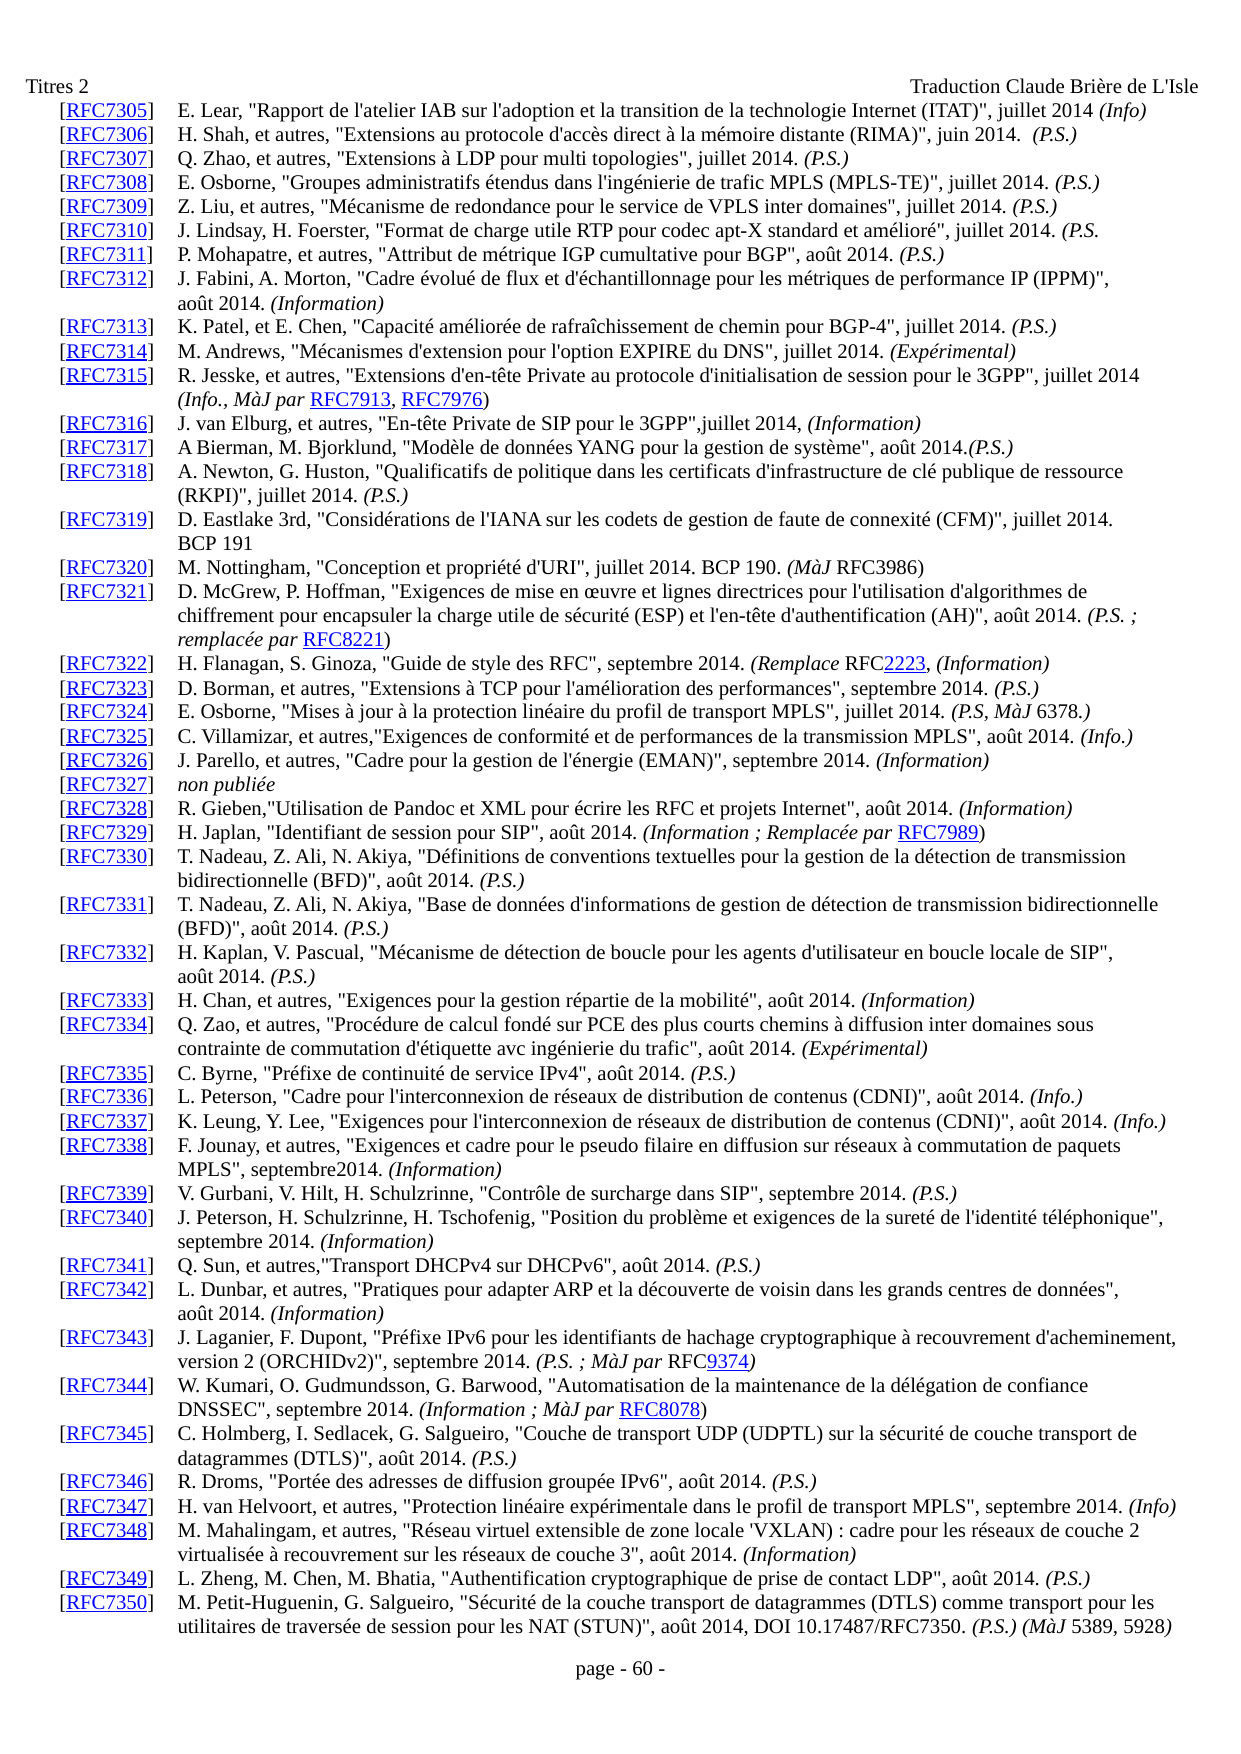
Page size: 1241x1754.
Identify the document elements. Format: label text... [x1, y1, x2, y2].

text [RFC7317] A Bierman, M. Bjorklund, "Modèle de données YANG pour la gestion de système", août 2014.(P.S.) [59, 435, 1181, 459]
text [RFC7319] D. Eastlake 3rd, "Considérations de l'IANA sur les codets de gestion de faute de connexité (CFM)", juillet 2014. BCP 191 [59, 507, 1181, 555]
text [RFC7308] E. Osborne, "Groupes administratifs étendus dans l'ingénierie de trafic MPLS (MPLS-TE)", juillet 2014. (P.S.) [59, 170, 1181, 194]
text [RFC7321] D. McGrew, P. Hoffman, "Exigences de mise en œuvre et lignes directrices pour l'utilisation d'algorithmes de chiffrement pour encapsuler la charge utile de sécurité (ESP) et l'en-tête d'authentification (AH)", août 2014. (P.S. ; remplacée par RFC8221) [59, 579, 1181, 651]
text [RFC7343] J. Laganier, F. Dupont, "Préfixe IPv6 pour les identifiants de hachage cryptographique à recouvrement d'acheminement, version 2 (ORCHIDv2)", septembre 2014. (P.S. ; MàJ par RFC9374) [59, 1325, 1181, 1373]
text [RFC7346] R. Droms, "Portée des adresses de diffusion groupée IPv6", août 2014. (P.S.) [59, 1469, 1181, 1493]
text [RFC7329] H. Japlan, "Identifiant de session pour SIP", août 2014. (Information ; Remplacée par RFC7989) [59, 820, 1181, 844]
text [RFC7318] A. Newton, G. Huston, "Qualificatifs de politique dans les certificats d'infrastructure de clé publique de ressource (RKPI)", juillet 2014. (P.S.) [59, 459, 1181, 507]
text [RFC7339] V. Gurbani, V. Hilt, H. Schulzrinne, "Contrôle de surcharge dans SIP", septembre 2014. (P.S.) [59, 1181, 1181, 1205]
text [RFC7328] R. Gieben,"Utilisation de Pandoc et XML pour écrire les RFC et projets Internet", août 2014. (Information) [59, 796, 1181, 820]
text [RFC7310] J. Lindsay, H. Foerster, "Format de charge utile RTP pour codec apt-X standard et amélioré", juillet 2014. (P.S. [59, 218, 1181, 242]
text [RFC7316] J. van Elburg, et autres, "En-tête Private de SIP pour le 3GPP",juillet 2014, (Information) [59, 411, 1181, 435]
text [RFC7348] M. Mahalingam, et autres, "Réseau virtuel extensible de zone locale 'VXLAN) : cadre pour les réseaux de couche 2 virtualisée à recouvrement sur les réseaux de couche 3", août 2014. (Information) [59, 1518, 1181, 1566]
text [RFC7331] T. Nadeau, Z. Ali, N. Akiya, "Base de données d'informations de gestion de détection de transmission bidirectionnelle (BFD)", août 2014. (P.S.) [59, 892, 1181, 940]
text [RFC7330] T. Nadeau, Z. Ali, N. Akiya, "Définitions de conventions textuelles pour la gestion de la détection de transmission bidirectionnelle (BFD)", août 2014. (P.S.) [59, 844, 1181, 892]
text [RFC7311] P. Mohapatre, et autres, "Attribut de métrique IGP cumultative pour BGP", août 2014. (P.S.) [59, 242, 1181, 266]
text [RFC7306] H. Shah, et autres, "Extensions au protocole d'accès direct à la mémoire distante (RIMA)", juin 2014. (P.S.) [59, 122, 1181, 146]
text [RFC7344] W. Kumari, O. Gudmundsson, G. Barwood, "Automatisation de la maintenance de la délégation de confiance DNSSEC", septembre 2014. (Information ; MàJ par RFC8078) [59, 1373, 1181, 1421]
text [RFC7349] L. Zheng, M. Chen, M. Bhatia, "Authentification cryptographique de prise de contact LDP", août 2014. (P.S.) [59, 1566, 1181, 1590]
text [RFC7325] C. Villamizar, et autres,"Exigences de conformité et de performances de la transmission MPLS", août 2014. (Info.) [59, 723, 1181, 748]
text [RFC7336] L. Peterson, "Cadre pour l'interconnexion de réseaux de distribution de contenus (CDNI)", août 2014. (Info.) [59, 1084, 1181, 1108]
text [RFC7338] F. Jounay, et autres, "Exigences et cadre pour le pseudo filaire en diffusion sur réseaux à commutation de paquets MPLS", septembre2014. (Information) [59, 1133, 1181, 1181]
text [RFC7314] M. Andrews, "Mécanismes d'extension pour l'option EXPIRE du DNS", juillet 2014. (Expérimental) [59, 338, 1181, 363]
text [RFC7322] H. Flanagan, S. Ginoza, "Guide de style des RFC", septembre 2014. (Remplace RFC2223, (Information) [59, 651, 1181, 675]
text [RFC7309] Z. Liu, et autres, "Mécanisme de redondance pour le service de VPLS inter domaines", juillet 2014. (P.S.) [59, 194, 1181, 218]
text [RFC7327] non publiée [59, 772, 1181, 796]
text [RFC7337] K. Leung, Y. Lee, "Exigences pour l'interconnexion de réseaux de distribution de contenus (CDNI)", août 2014. (Info.) [59, 1108, 1181, 1133]
text [RFC7345] C. Holmberg, I. Sedlacek, G. Salgueiro, "Couche de transport UDP (UDPTL) sur la sécurité de couche transport de datagrammes (DTLS)", août 2014. (P.S.) [59, 1421, 1181, 1469]
text [RFC7326] J. Parello, et autres, "Cadre pour la gestion de l'énergie (EMAN)", septembre 2014. (Information) [59, 748, 1181, 772]
text [RFC7323] D. Borman, et autres, "Extensions à TCP pour l'amélioration des performances", septembre 2014. (P.S.) [59, 675, 1181, 699]
text [RFC7320] M. Nottingham, "Conception et propriété d'URI", juillet 2014. BCP 190. (MàJ RFC3986) [59, 555, 1181, 579]
text [RFC7340] J. Peterson, H. Schulzrinne, H. Tschofenig, "Position du problème et exigences de la sureté de l'identité téléphonique", septembre 2014. (Information) [59, 1205, 1181, 1253]
text [RFC7324] E. Osborne, "Mises à jour à la protection linéaire du profil de transport MPLS", juillet 2014. (P.S, MàJ 6378.) [59, 699, 1181, 723]
text [RFC7342] L. Dunbar, et autres, "Pratiques pour adapter ARP et la découverte de voisin dans les grands centres de données", août 2014. (Information) [59, 1277, 1181, 1325]
text [RFC7305] E. Lear, "Rapport de l'atelier IAB sur l'adoption et la transition de la technologie Internet (ITAT)", juillet 2014 (Info) [59, 98, 1181, 122]
text [RFC7335] C. Byrne, "Préfixe de continuité de service IPv4", août 2014. (P.S.) [59, 1060, 1181, 1084]
text [RFC7341] Q. Sun, et autres,"Transport DHCPv4 sur DHCPv6", août 2014. (P.S.) [59, 1253, 1181, 1277]
text [RFC7334] Q. Zao, et autres, "Procédure de calcul fondé sur PCE des plus courts chemins à diffusion inter domaines sous contrainte de commutation d'étiquette avc ingénierie du trafic", août 2014. (Expérimental) [59, 1012, 1181, 1060]
text [RFC7332] H. Kaplan, V. Pascual, "Mécanisme de détection de boucle pour les agents d'utilisateur en boucle locale de SIP", août 2014. (P.S.) [59, 940, 1181, 988]
text [RFC7315] R. Jesske, et autres, "Extensions d'en-tête Private au protocole d'initialisation de session pour le 3GPP", juillet 2014 (Info., MàJ par RFC7913, RFC7976) [59, 363, 1181, 411]
text [RFC7333] H. Chan, et autres, "Exigences pour la gestion répartie de la mobilité", août 2014. (Information) [59, 988, 1181, 1012]
text [RFC7313] K. Patel, et E. Chen, "Capacité améliorée de rafraîchissement de chemin pour BGP-4", juillet 2014. (P.S.) [59, 314, 1181, 338]
text [RFC7350] M. Petit-Huguenin, G. Salgueiro, "Sécurité de la couche transport de datagrammes (DTLS) comme transport pour les utilitaires de traversée de session pour les NAT (STUN)", août 2014, DOI 10.17487/RFC7350. (P.S.) (MàJ 5389, 5928) [59, 1590, 1181, 1638]
text [RFC7307] Q. Zhao, et autres, "Extensions à LDP pour multi topologies", juillet 2014. (P.S.) [59, 146, 1181, 170]
text [RFC7312] J. Fabini, A. Morton, "Cadre évolué de flux et d'échantillonnage pour les métriques de performance IP (IPPM)", août 2014. (Information) [59, 266, 1181, 314]
text [RFC7347] H. van Helvoort, et autres, "Protection linéaire expérimentale dans le profil de transport MPLS", septembre 2014. (Info) [59, 1493, 1181, 1518]
